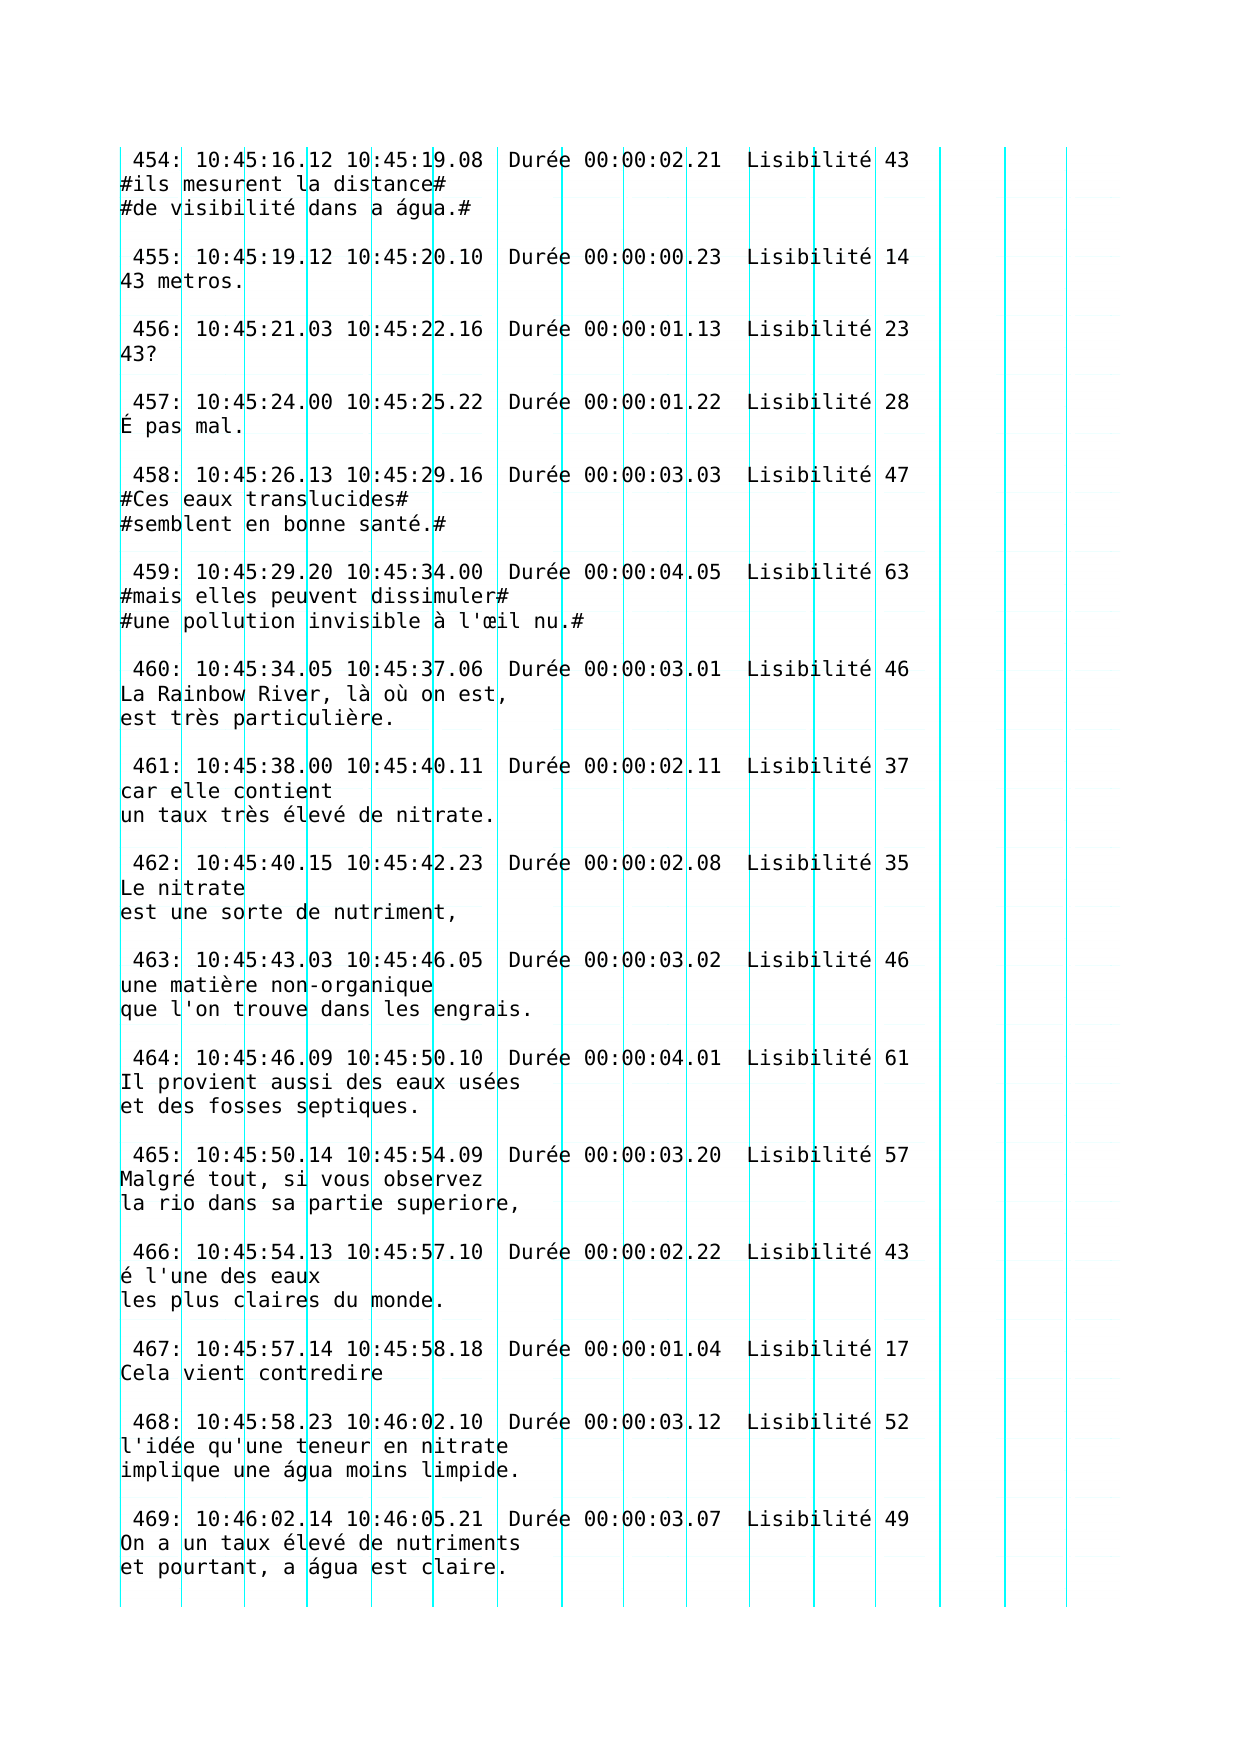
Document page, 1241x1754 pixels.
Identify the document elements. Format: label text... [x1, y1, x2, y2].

text est très particulière. [120, 706, 1120, 730]
text On a un taux élevé de nutriments [120, 1531, 1120, 1555]
text implique une água moins limpide. [120, 1458, 1120, 1482]
text 465: 10:45:50.14 10:45:54.09 Durée 00:00:03.20 Lisibilité 57 [120, 1143, 1120, 1167]
text l'idée qu'une teneur en nitrate [120, 1434, 1120, 1458]
text 458: 10:45:26.13 10:45:29.16 Durée 00:00:03.03 Lisibilité 47 [120, 463, 1120, 487]
text 466: 10:45:54.13 10:45:57.10 Durée 00:00:02.22 Lisibilité 43 [120, 1240, 1120, 1264]
text #mais elles peuvent dissimuler# [120, 584, 1120, 609]
text Il provient aussi des eaux usées [120, 1070, 1120, 1094]
text 459: 10:45:29.20 10:45:34.00 Durée 00:00:04.05 Lisibilité 63 [120, 560, 1120, 584]
text Le nitrate [120, 876, 1120, 900]
text 467: 10:45:57.14 10:45:58.18 Durée 00:00:01.04 Lisibilité 17 [120, 1337, 1120, 1361]
text #semblent en bonne santé.# [120, 512, 1120, 536]
text 464: 10:45:46.09 10:45:50.10 Durée 00:00:04.01 Lisibilité 61 [120, 1046, 1120, 1070]
text 455: 10:45:19.12 10:45:20.10 Durée 00:00:00.23 Lisibilité 14 [120, 245, 1120, 269]
text 43 metros. [120, 269, 1120, 293]
text é l'une des eaux [120, 1264, 1120, 1288]
text #Ces eaux translucides# [120, 487, 1120, 512]
text 457: 10:45:24.00 10:45:25.22 Durée 00:00:01.22 Lisibilité 28 [120, 390, 1120, 414]
text #ils mesurent la distance# [120, 172, 1120, 196]
text La Rainbow River, là où on est, [120, 682, 1120, 706]
text #une pollution invisible à l'œil nu.# [120, 609, 1120, 633]
text que l'on trouve dans les engrais. [120, 997, 1120, 1021]
text Cela vient contredire [120, 1361, 1120, 1385]
text 454: 10:45:16.12 10:45:19.08 Durée 00:00:02.21 Lisibilité 43 [120, 148, 1120, 172]
text 463: 10:45:43.03 10:45:46.05 Durée 00:00:03.02 Lisibilité 46 [120, 948, 1120, 973]
text 43? [120, 342, 1120, 366]
text la rio dans sa partie superiore, [120, 1191, 1120, 1216]
text les plus claires du monde. [120, 1288, 1120, 1313]
text É pas mal. [120, 414, 1120, 439]
text 469: 10:46:02.14 10:46:05.21 Durée 00:00:03.07 Lisibilité 49 [120, 1507, 1120, 1531]
text car elle contient [120, 779, 1120, 803]
text 461: 10:45:38.00 10:45:40.11 Durée 00:00:02.11 Lisibilité 37 [120, 754, 1120, 779]
text 468: 10:45:58.23 10:46:02.10 Durée 00:00:03.12 Lisibilité 52 [120, 1410, 1120, 1434]
text un taux très élevé de nitrate. [120, 803, 1120, 827]
text 462: 10:45:40.15 10:45:42.23 Durée 00:00:02.08 Lisibilité 35 [120, 851, 1120, 876]
text est une sorte de nutriment, [120, 900, 1120, 924]
picture [119, 147, 1121, 1607]
text et pourtant, a água est claire. [120, 1555, 1120, 1579]
text et des fosses septiques. [120, 1094, 1120, 1118]
text Malgré tout, si vous observez [120, 1167, 1120, 1191]
text 460: 10:45:34.05 10:45:37.06 Durée 00:00:03.01 Lisibilité 46 [120, 657, 1120, 682]
text #de visibilité dans a água.# [120, 196, 1120, 220]
text une matière non-organique [120, 973, 1120, 997]
text 456: 10:45:21.03 10:45:22.16 Durée 00:00:01.13 Lisibilité 23 [120, 317, 1120, 342]
